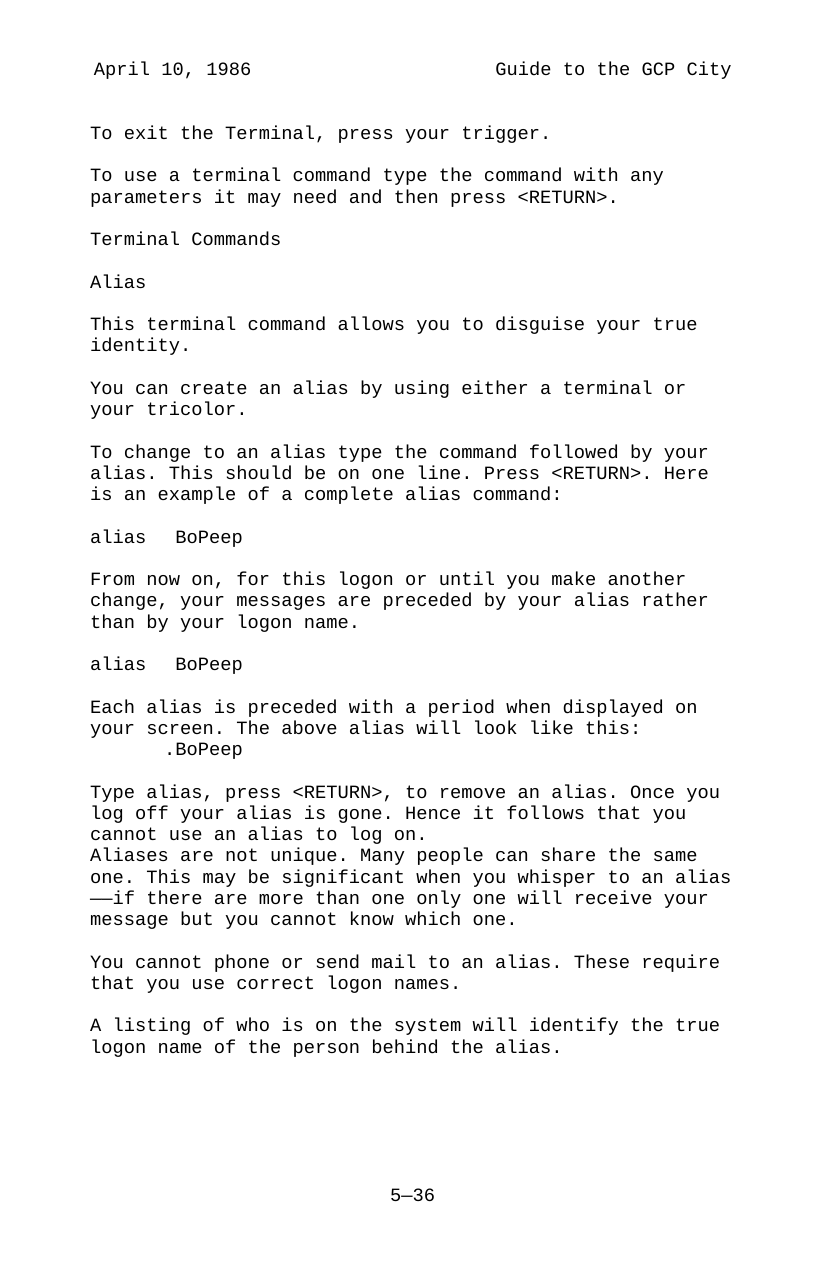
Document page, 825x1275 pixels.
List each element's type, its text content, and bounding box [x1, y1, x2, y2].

text alias BoPeep [90, 527, 735, 549]
text April 10, 1986 Guide to the GCP City [90, 60, 735, 81]
text .BoPeep [90, 740, 735, 761]
text Alias [90, 272, 735, 294]
text To use a terminal command type the command with any parameters it may need and then press <RETURN>. [90, 166, 735, 209]
text To exit the Terminal, press your trigger. [90, 124, 735, 145]
text This terminal command allows you to disguise your true identity. [90, 315, 735, 357]
text To change to an alias type the command followed by your alias. This should be on one line. Press <RETURN>. Here is an example of a complete alias com­mand: [90, 442, 735, 506]
text Aliases are not unique. Many people can share the same one. This may be significant when you whisper to an alias——if there are more than one only one will receive your message but you cannot know which one. [90, 846, 735, 931]
text Each alias is preceded with a period when displayed on your screen. The above alias will look like this: [90, 697, 735, 740]
text You cannot phone or send mail to an alias. These require that you use correct logon names. [90, 952, 735, 995]
text From now on, for this logon or until you make another change, your messages are preceded by your alias rather than by your logon name. [90, 570, 735, 634]
text A listing of who is on the system will identify the true logon name of the person behind the alias. [90, 1016, 735, 1059]
text You can create an alias by using either a terminal or your tricolor. [90, 379, 735, 421]
text 5—36 [90, 1186, 735, 1207]
text Type alias, press <RETURN>, to remove an alias. Once you log off your alias is gone. Hence it follows that you cannot use an alias to log on. [90, 782, 735, 846]
text Terminal Commands [90, 230, 735, 251]
text alias BoPeep [90, 655, 735, 676]
